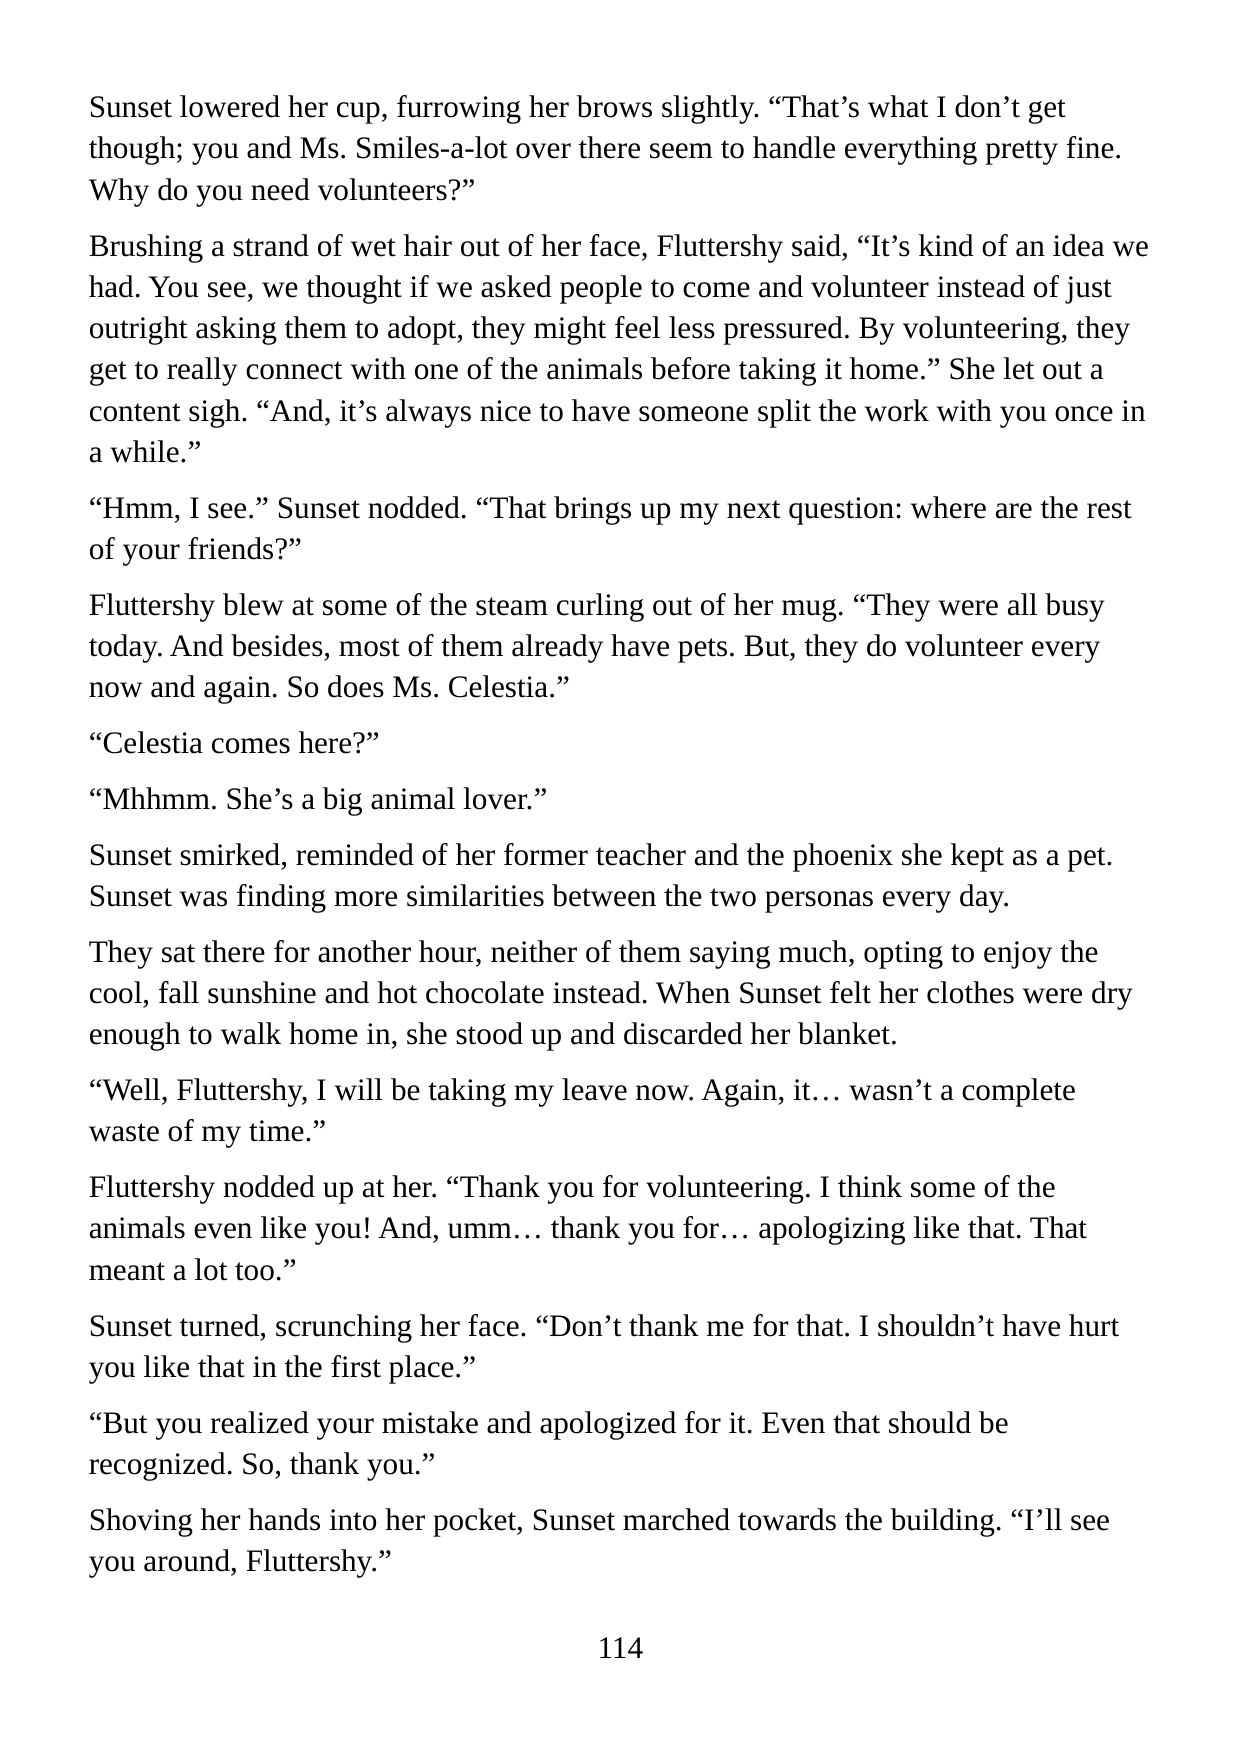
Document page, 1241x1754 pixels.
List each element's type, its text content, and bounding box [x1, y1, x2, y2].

text “Celestia comes here?” [88, 724, 1152, 760]
text Sunset turned, scrunching her face. “Don’t thank me for that. I shouldn’t have hurt you like that in the first place.” [88, 1307, 1152, 1384]
text “But you realized your mistake and apologized for it. Even that should be recognized. So, thank you.” [88, 1404, 1152, 1481]
text Fluttershy nodded up at her. “Thank you for volunteering. I think some of the animals even like you! And, umm… thank you for… apologizing like that. That meant a lot too.” [88, 1168, 1152, 1287]
text Fluttershy blew at some of the steam curling out of her mug. “They were all busy today. And besides, most of them already have pets. But, they do volunteer every now and again. So does Ms. Celestia.” [88, 586, 1152, 704]
text “Well, Fluttershy, I will be taking my leave now. Again, it… wasn’t a complete waste of my time.” [88, 1071, 1152, 1149]
text “Mhhmm. She’s a big animal lover.” [88, 780, 1152, 816]
text They sat there for another hour, neither of them saying much, opting to enjoy the cool, fall sunshine and hot chocolate instead. When Sunset felt her clothes were dry enough to walk home in, she stood up and discarded her blanket. [88, 933, 1152, 1052]
text Sunset smirked, reminded of her former teacher and the phoenix she kept as a pet. Sunset was finding more similarities between the two personas every day. [88, 836, 1152, 913]
text Sunset lowered her cup, furrowing her brows slightly. “That’s what I don’t get though; you and Ms. Smiles-a-lot over there seem to handle everything pretty fine. Why do you need volunteers?” [88, 88, 1152, 207]
text Brushing a strand of wet hair out of her face, Fluttershy said, “It’s kind of an idea we had. You see, we thought if we asked people to come and volunteer instead of just outright asking them to adopt, they might feel less pressured. By volunteering, they get to really connect with one of the animals before taking it home.” She let out a content sigh. “And, it’s always nice to have someone split the work with you once in a while.” [88, 227, 1152, 469]
text “Hmm, I see.” Sunset nodded. “That brings up my next question: where are the rest of your friends?” [88, 489, 1152, 566]
text Shoving her hands into her pocket, Sunset marched towards the building. “I’ll see you around, Fluttershy.” [88, 1501, 1152, 1578]
